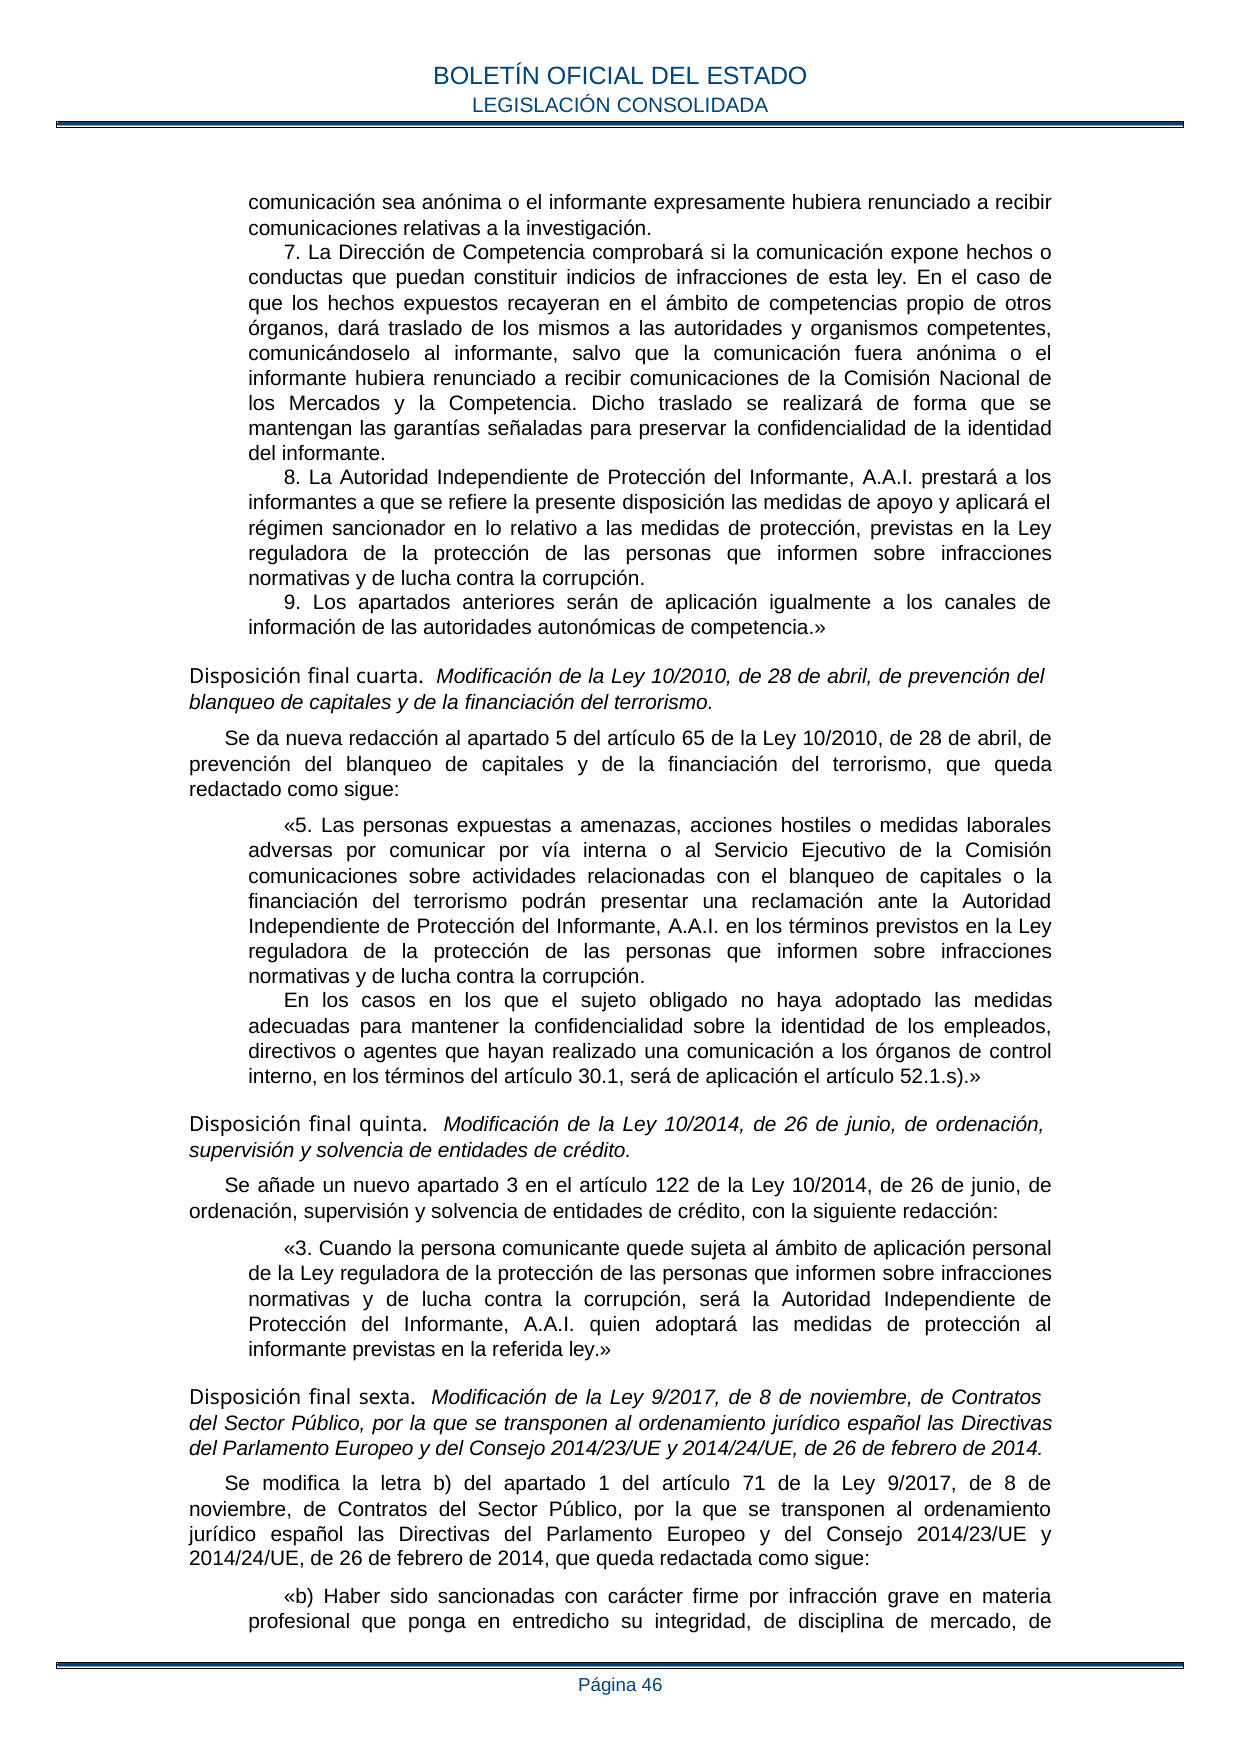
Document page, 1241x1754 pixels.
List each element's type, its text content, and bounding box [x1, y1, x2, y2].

text informante previstas en la referida ley.» [248, 1336, 1076, 1361]
text BOLETÍN OFICIAL DEL ESTADO [433, 56, 832, 92]
text . Los apartados anteriores serán de aplicación igualmente a los canales de [295, 586, 1076, 616]
text blanqueo de capitales y de la financiación del terrorismo. [189, 689, 1076, 714]
text jurídico español las Directivas del Parlamento Europeo y del Consejo 2014/23/UE y [189, 1522, 1076, 1547]
text normativas y de lucha contra la corrupción. [248, 566, 1076, 591]
text comunicándoselo al informante, salvo que la comunicación fuera anónima o el [248, 341, 1076, 366]
text Independiente de Protección del Informante, A.A.I. en los términos previstos en la Ley [248, 913, 1076, 938]
text informante hubiera renunciado a recibir comunicaciones de la Comisión Nacional de [248, 366, 1076, 391]
text redactado como sigue: [189, 776, 1076, 801]
text «3. Cuando la persona comunicante quede sujeta al ámbito de aplicación personal [283, 1232, 1076, 1257]
text En los casos en los que el sujeto obligado no haya adoptado las medidas [283, 984, 1076, 1013]
text financiación del terrorismo podrán presentar una reclamación ante la Autoridad [248, 888, 1076, 913]
picture [57, 1663, 1183, 1668]
text profesional que ponga en entredicho su integridad, de disciplina de mercado, de [248, 1604, 1076, 1634]
text 2014/24/UE, de 26 de febrero de 2014, que queda redactada como sigue: [189, 1542, 896, 1572]
text LEGISLACIÓN CONSOLIDADA [472, 89, 793, 118]
text informantes a que se refiere la presente disposición las medidas de apoyo y aplicará el [248, 486, 1076, 516]
text reguladora de la protección de las personas que informen sobre infracciones [248, 938, 1076, 963]
text del Parlamento Europeo y del Consejo 2014/23/UE y 2014/24/UE, de 26 de febrero de 2014. [189, 1435, 1076, 1460]
text 8. La Autoridad Independiente de Protección del Informante, A.A.I. prestará a los [283, 461, 1076, 486]
text los Mercados y la Competencia. Dicho traslado se realizará de forma que se [248, 391, 1076, 416]
text Protección del Informante, A.A.I. quien adoptará las medidas de protección al [248, 1311, 1076, 1336]
text Disposición final quinta. Modificación de la Ley 10/2014, de 26 de junio, de ordenación, [189, 1107, 1076, 1137]
text adversas por comunicar por vía interna o al Servicio Ejecutivo de la Comisión [248, 834, 1076, 863]
text supervisión y solvencia de entidades de crédito. [189, 1137, 1076, 1162]
text que los hechos expuestos recayeran en el ámbito de competencias propio de otros [248, 291, 1076, 316]
text directivos o agentes que hayan realizado una comunicación a los órganos de control [248, 1038, 1076, 1063]
text reguladora de la protección de las personas que informen sobre infracciones [248, 541, 1076, 566]
text 9 [283, 586, 295, 611]
text b) Haber sido sancionadas con carácter firme por infracción grave en materia [295, 1579, 1076, 1604]
text régimen sancionador en lo relativo a las medidas de protección, previstas en la Ley [248, 516, 1076, 541]
text prevención del blanqueo de capitales y de la financiación del terrorismo, que queda [189, 751, 1076, 776]
text noviembre, de Contratos del Sector Público, por la que se transponen al ordenamiento [189, 1497, 1076, 1522]
text mantengan las garantías señaladas para preservar la confidencialidad de la identidad [248, 416, 1076, 441]
text del informante. [248, 441, 1076, 466]
text normativas y de lucha contra la corrupción, será la Autoridad Independiente de [248, 1286, 1076, 1311]
text órganos, dará traslado de los mismos a las autoridades y organismos competentes, [248, 316, 1076, 341]
text « [283, 1579, 295, 1604]
text Se modifica la letra b) del apartado 1 del artículo 71 de la Ley 9/2017, de 8 de [224, 1467, 1076, 1497]
text Se da nueva redacción al apartado 5 del artículo 65 de la Ley 10/2010, de 28 de abril, de [224, 721, 1076, 751]
text Disposición final cuarta. Modificación de la Ley 10/2010, de 28 de abril, de prevención del [189, 659, 1076, 689]
text de la Ley reguladora de la protección de las personas que informen sobre infracciones [248, 1257, 1076, 1286]
text Disposición final sexta. Modificación de la Ley 9/2017, de 8 de noviembre, de Contratos [189, 1380, 1076, 1410]
text comunicaciones relativas a la investigación. [248, 216, 1076, 241]
text Se añade un nuevo apartado 3 en el artículo 122 de la Ley 10/2014, de 26 de junio, de [224, 1169, 1076, 1199]
text comunicación sea anónima o el informante expresamente hubiera renunciado a recibir [248, 186, 1076, 216]
picture [57, 122, 1183, 127]
text comunicaciones sobre actividades relacionadas con el blanqueo de capitales o la [248, 863, 1076, 888]
text información de las autoridades autonómicas de competencia.» [248, 611, 851, 641]
text ordenación, supervisión y solvencia de entidades de crédito, con la siguiente redacción: [189, 1199, 1076, 1224]
text del Sector Público, por la que se transponen al ordenamiento jurídico español las Directivas [189, 1410, 1076, 1435]
text Página 46 [578, 1670, 687, 1697]
text interno, en los términos del artículo 30.1, será de aplicación el artículo 52.1.s).» [248, 1063, 1076, 1088]
text 7. La Dirección de Competencia comprobará si la comunicación expone hechos o [283, 236, 1076, 261]
text adecuadas para mantener la confidencialidad sobre la identidad de los empleados, [248, 1013, 1076, 1038]
text normativas y de lucha contra la corrupción. [248, 963, 1076, 988]
text conductas que puedan constituir indicios de infracciones de esta ley. En el caso de [248, 261, 1076, 291]
text «5. Las personas expuestas a amenazas, acciones hostiles o medidas laborales [283, 809, 1076, 834]
